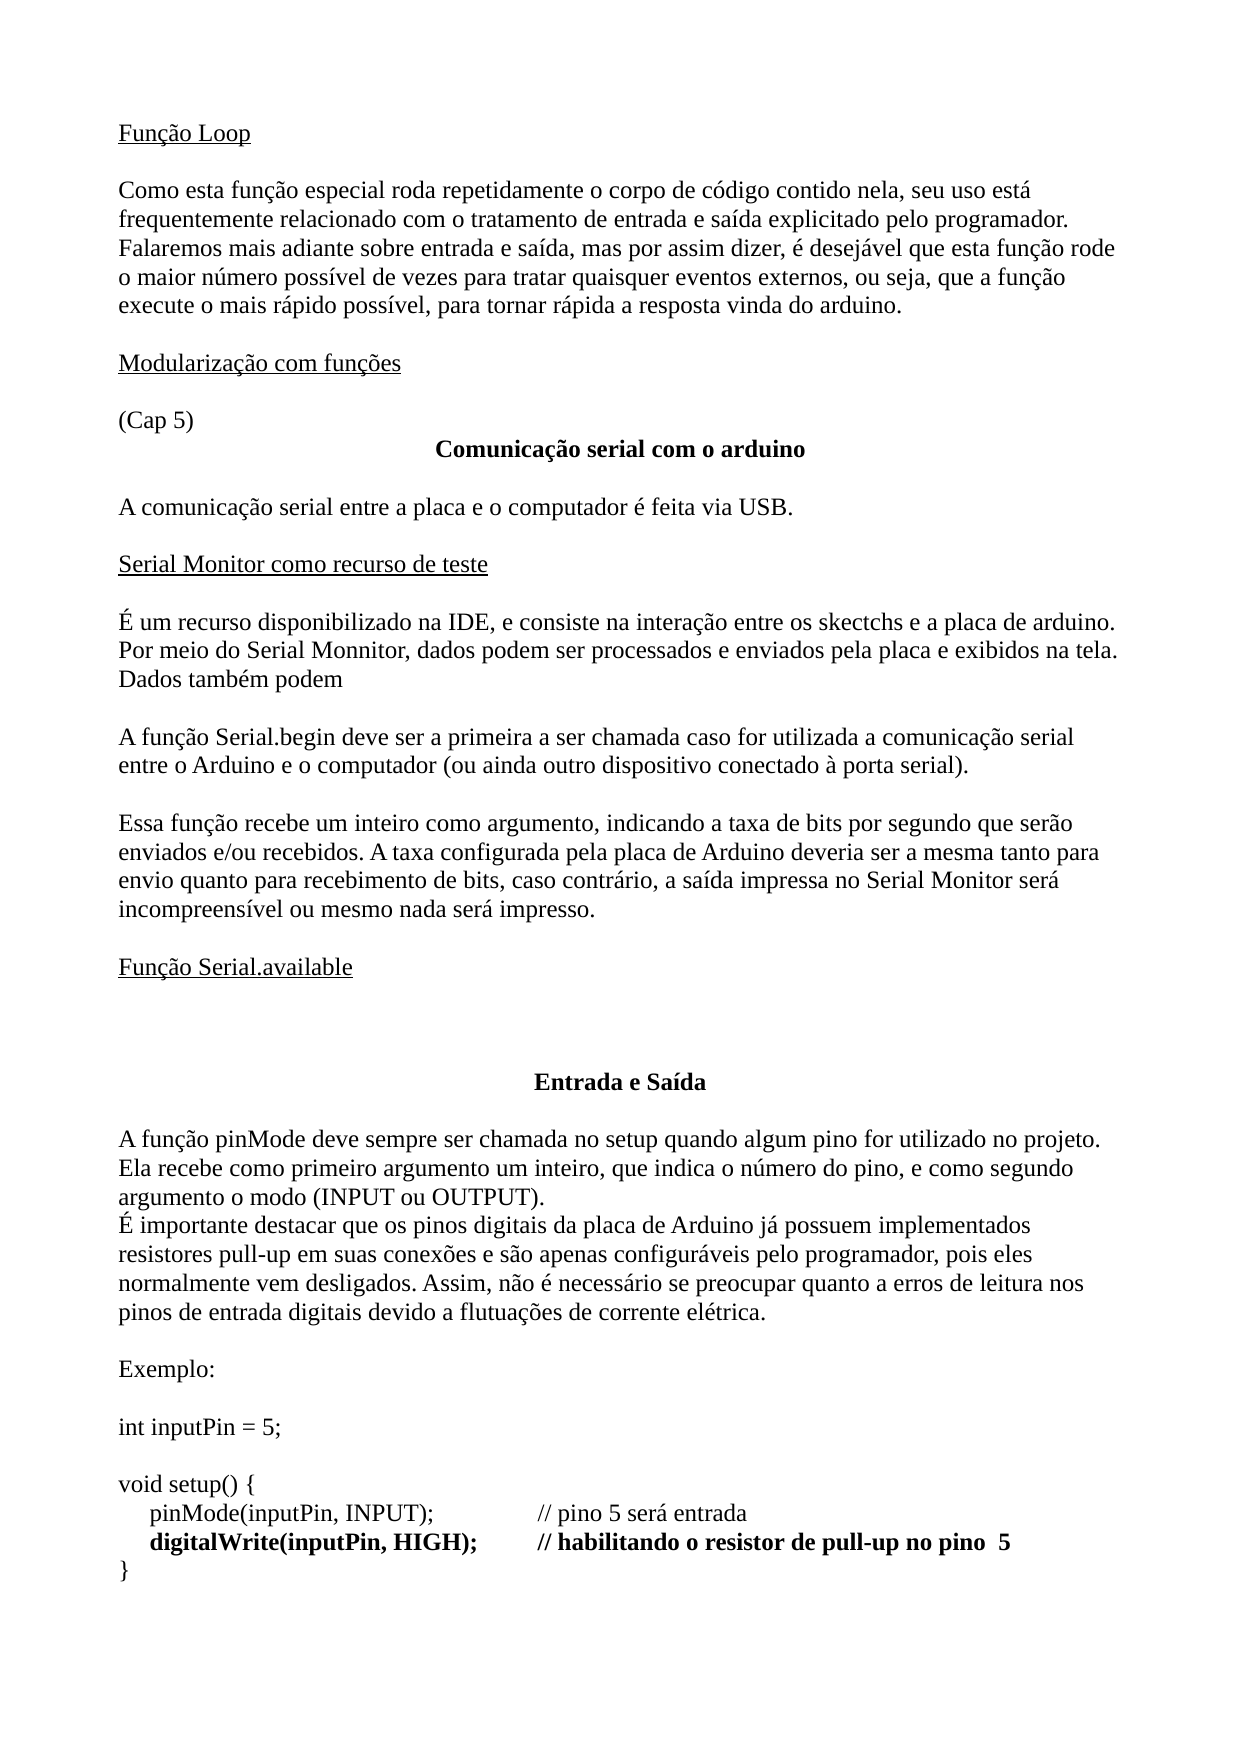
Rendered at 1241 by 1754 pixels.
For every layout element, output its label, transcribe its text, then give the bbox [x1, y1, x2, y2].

text void setup() { [118, 1469, 1122, 1498]
text A função Serial.begin deve ser a primeira a ser chamada caso for utilizada a comunicação serial entre o Arduino e o computador (ou ainda outro dispositivo conectado à porta serial). [118, 722, 1122, 779]
text A comunicação serial entre a placa e o computador é feita via USB. [118, 492, 1122, 521]
text Comunicação serial com o arduino [118, 434, 1122, 463]
text Exemplo: [118, 1354, 1122, 1383]
text É um recurso disponibilizado na IDE, e consiste na interação entre os skectchs e a placa de arduino. [118, 607, 1122, 636]
text int inputPin = 5; [118, 1412, 1122, 1441]
text (Cap 5) [118, 406, 1122, 434]
text É importante destacar que os pinos digitais da placa de Arduino já possuem implementados resistores pull-up em suas conexões e são apenas configuráveis pelo programador, pois eles normalmente vem desligados. Assim, não é necessário se preocupar quanto a erros de leitura nos pinos de entrada digitais devido a flutuações de corrente elétrica. [118, 1211, 1122, 1326]
text Como esta função especial roda repetidamente o corpo de código contido nela, seu uso está frequentemente relacionado com o tratamento de entrada e saída explicitado pelo programador. Falaremos mais adiante sobre entrada e saída, mas por assim dizer, é desejável que esta função rode o maior número possível de vezes para tratar quaisquer eventos externos, ou seja, que a função execute o mais rápido possível, para tornar rápida a resposta vinda do arduino. [118, 176, 1122, 319]
text Serial Monitor como recurso de teste [118, 549, 1122, 578]
text Dados também podem [118, 664, 1122, 693]
text Modularização com funções [118, 348, 1122, 377]
text A função pinMode deve sempre ser chamada no setup quando algum pino for utilizado no projeto. [118, 1124, 1122, 1153]
text Essa função recebe um inteiro como argumento, indicando a taxa de bits por segundo que serão enviados e/ou recebidos. A taxa configurada pela placa de Arduino deveria ser a mesma tanto para envio quanto para recebimento de bits, caso contrário, a saída impressa no Serial Monitor será incompreensível ou mesmo nada será impresso. [118, 808, 1122, 923]
text } [118, 1556, 1122, 1584]
text pinMode(inputPin, INPUT); // pino 5 será entrada [118, 1498, 1122, 1527]
text Ela recebe como primeiro argumento um inteiro, que indica o número do pino, e como segundo argumento o modo (INPUT ou OUTPUT). [118, 1153, 1122, 1211]
text Função Loop [118, 118, 1122, 147]
text Por meio do Serial Monnitor, dados podem ser processados e enviados pela placa e exibidos na tela. [118, 636, 1122, 664]
text Função Serial.available [118, 952, 1122, 981]
text digitalWrite(inputPin, HIGH); // habilitando o resistor de pull-up no pino 5 [118, 1527, 1122, 1556]
text Entrada e Saída [118, 1067, 1122, 1096]
